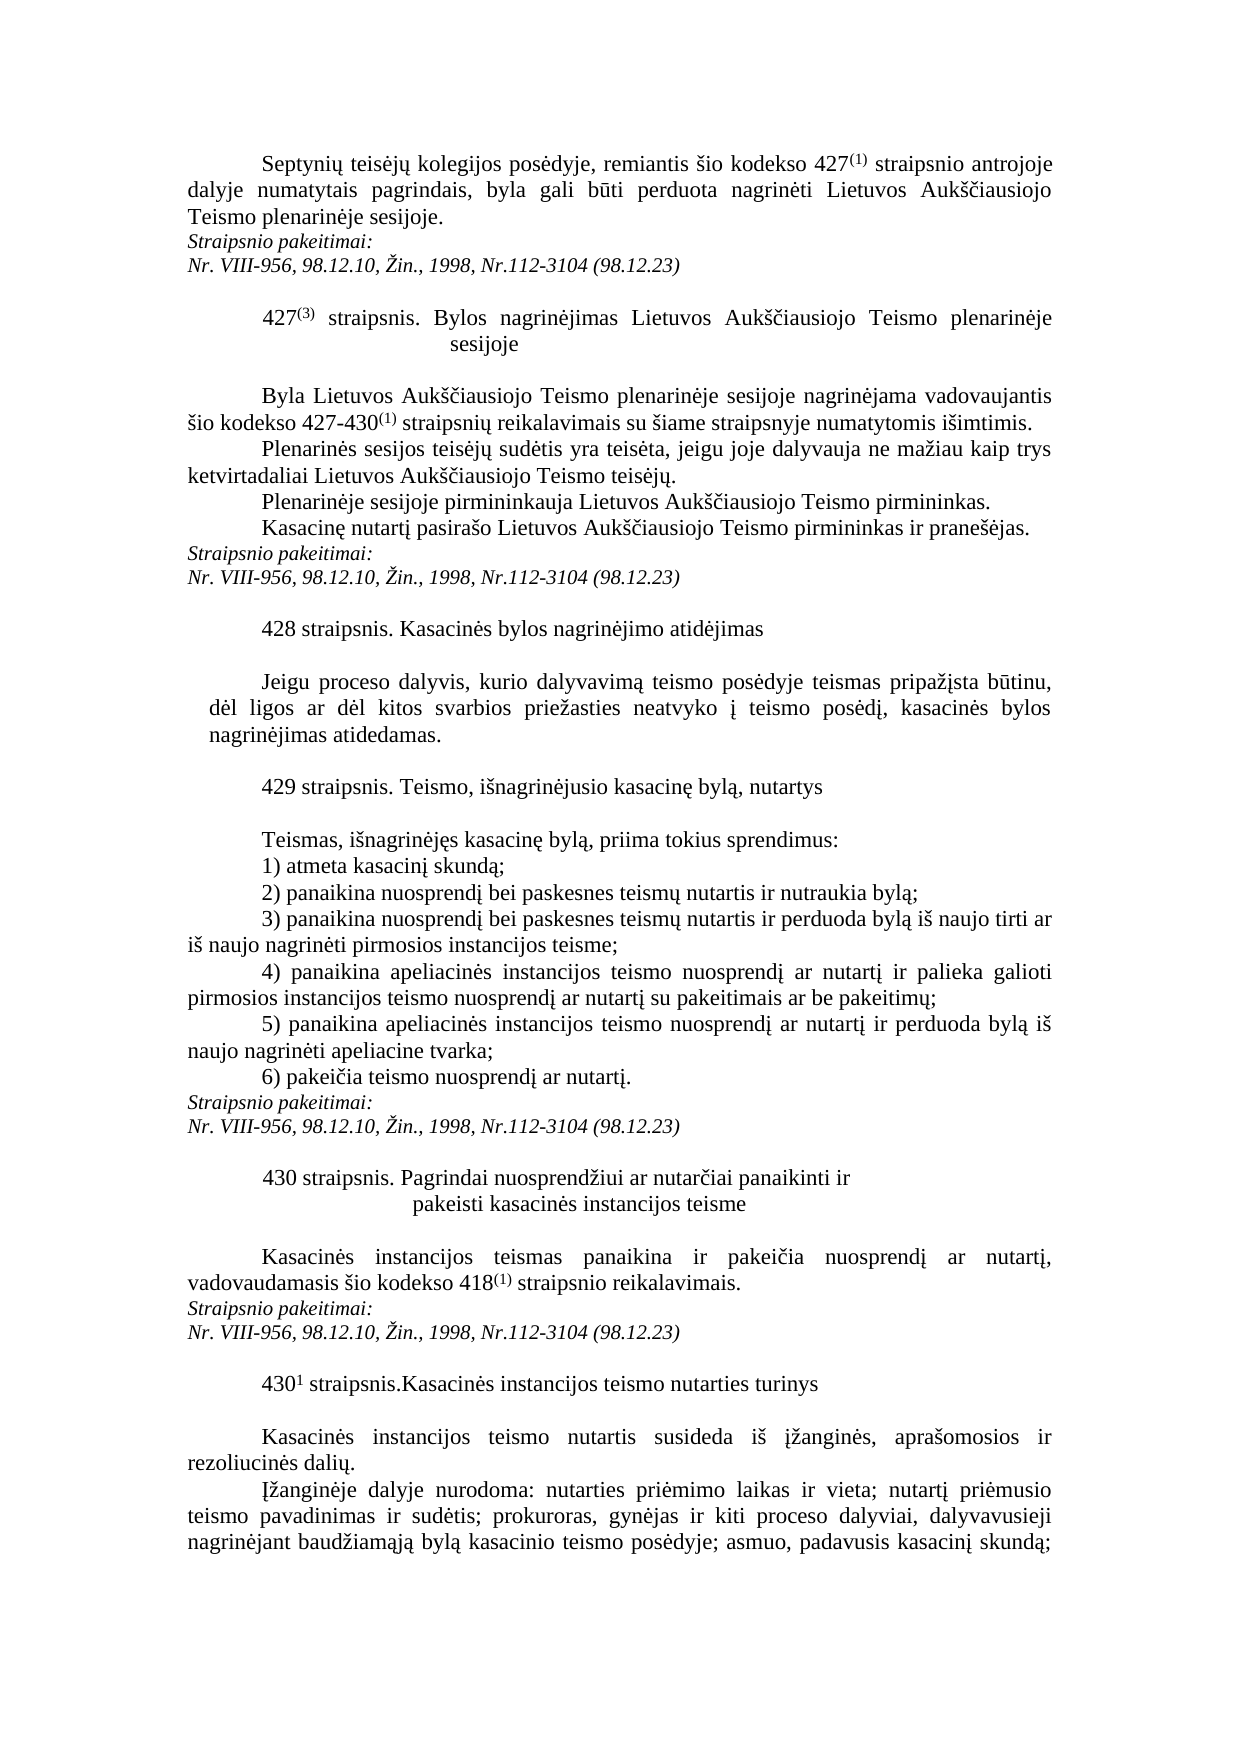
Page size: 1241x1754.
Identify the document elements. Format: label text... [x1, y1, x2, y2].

text 5) panaikina apeliacinės instancijos teismo nuosprendį ar nutartį ir perduoda bylą iš naujo nagrinėti apeliacine tvarka; [187, 1011, 1053, 1063]
text Straipsnio pakeitimai: [187, 541, 1053, 565]
text Nr. VIII-956, 98.12.10, Žin., 1998, Nr.112-3104 (98.12.23) [187, 1114, 1053, 1138]
text 4301 straipsnis.Kasacinės instancijos teismo nutarties turinys [187, 1370, 1053, 1397]
text 6) pakeičia teismo nuosprendį ar nutartį. [187, 1063, 1053, 1089]
text 4) panaikina apeliacinės instancijos teismo nuosprendį ar nutartį ir palieka galioti pirmosios instancijos teismo nuosprendį ar nutartį su pakeitimais ar be pakeitimų; [187, 958, 1053, 1011]
text Teismas, išnagrinėjęs kasacinę bylą, priima tokius sprendimus: [187, 826, 1053, 852]
text Kasacinę nutartį pasirašo Lietuvos Aukščiausiojo Teismo pirmininkas ir pranešėjas. [187, 514, 1053, 541]
text Septynių teisėjų kolegijos posėdyje, remiantis šio kodekso 427(1) straipsnio antrojoje dalyje numatytais pagrindais, byla gali būti perduota nagrinėti Lietuvos Aukščiausiojo Teismo plenarinėje sesijoje. [187, 150, 1053, 229]
text 429 straipsnis. Teismo, išnagrinėjusio kasacinę bylą, nutartys [187, 773, 1053, 800]
text Nr. VIII-956, 98.12.10, Žin., 1998, Nr.112-3104 (98.12.23) [187, 1320, 1053, 1344]
text 1) atmeta kasacinį skundą; [187, 852, 1053, 879]
text Plenarinės sesijos teisėjų sudėtis yra teisėta, jeigu joje dalyvauja ne mažiau kaip trys ketvirtadaliai Lietuvos Aukščiausiojo Teismo teisėjų. [187, 435, 1053, 488]
text 430 straipsnis. Pagrindai nuosprendžiui ar nutarčiai panaikinti ir [262, 1164, 1053, 1190]
text Nr. VIII-956, 98.12.10, Žin., 1998, Nr.112-3104 (98.12.23) [187, 565, 1053, 589]
text Straipsnio pakeitimai: [187, 229, 1053, 253]
text Įžanginėje dalyje nurodoma: nutarties priėmimo laikas ir vieta; nutartį priėmusio teismo pavadinimas ir sudėtis; prokuroras, gynėjas ir kiti proceso dalyviai, dalyvavusieji nagrinėjant baudžiamąją bylą kasacinio teismo posėdyje; asmuo, padavusis kasacinį skundą; [187, 1476, 1053, 1555]
text Jeigu proceso dalyvis, kurio dalyvavimą teismo posėdyje teismas pripažįsta būtinu, dėl ligos ar dėl kitos svarbios priežasties neatvyko į teismo posėdį, kasacinės bylos nagrinėjimas atidedamas. [209, 668, 1053, 747]
text Kasacinės instancijos teismas panaikina ir pakeičia nuosprendį ar nutartį, vadovaudamasis šio kodekso 418(1) straipsnio reikalavimais. [187, 1243, 1053, 1296]
text Kasacinės instancijos teismo nutartis susideda iš įžanginės, aprašomosios ir rezoliucinės dalių. [187, 1423, 1053, 1476]
text 428 straipsnis. Kasacinės bylos nagrinėjimo atidėjimas [209, 615, 1053, 642]
text Plenarinėje sesijoje pirmininkauja Lietuvos Aukščiausiojo Teismo pirmininkas. [187, 488, 1053, 514]
text Straipsnio pakeitimai: [187, 1089, 1053, 1114]
text Byla Lietuvos Aukščiausiojo Teismo plenarinėje sesijoje nagrinėjama vadovaujantis šio kodekso 427-430(1) straipsnių reikalavimais su šiame straipsnyje numatytomis išimtimis. [187, 383, 1053, 435]
text Straipsnio pakeitimai: [187, 1296, 1053, 1320]
text 3) panaikina nuosprendį bei paskesnes teismų nutartis ir perduoda bylą iš naujo tirti ar iš naujo nagrinėti pirmosios instancijos teisme; [187, 905, 1053, 958]
text 2) panaikina nuosprendį bei paskesnes teismų nutartis ir nutraukia bylą; [187, 879, 1053, 905]
text 427(3) straipsnis. Bylos nagrinėjimas Lietuvos Aukščiausiojo Teismo plenarinėje sesijoje [262, 303, 1053, 356]
text Nr. VIII-956, 98.12.10, Žin., 1998, Nr.112-3104 (98.12.23) [187, 253, 1053, 277]
text pakeisti kasacinės instancijos teisme [412, 1190, 1053, 1217]
